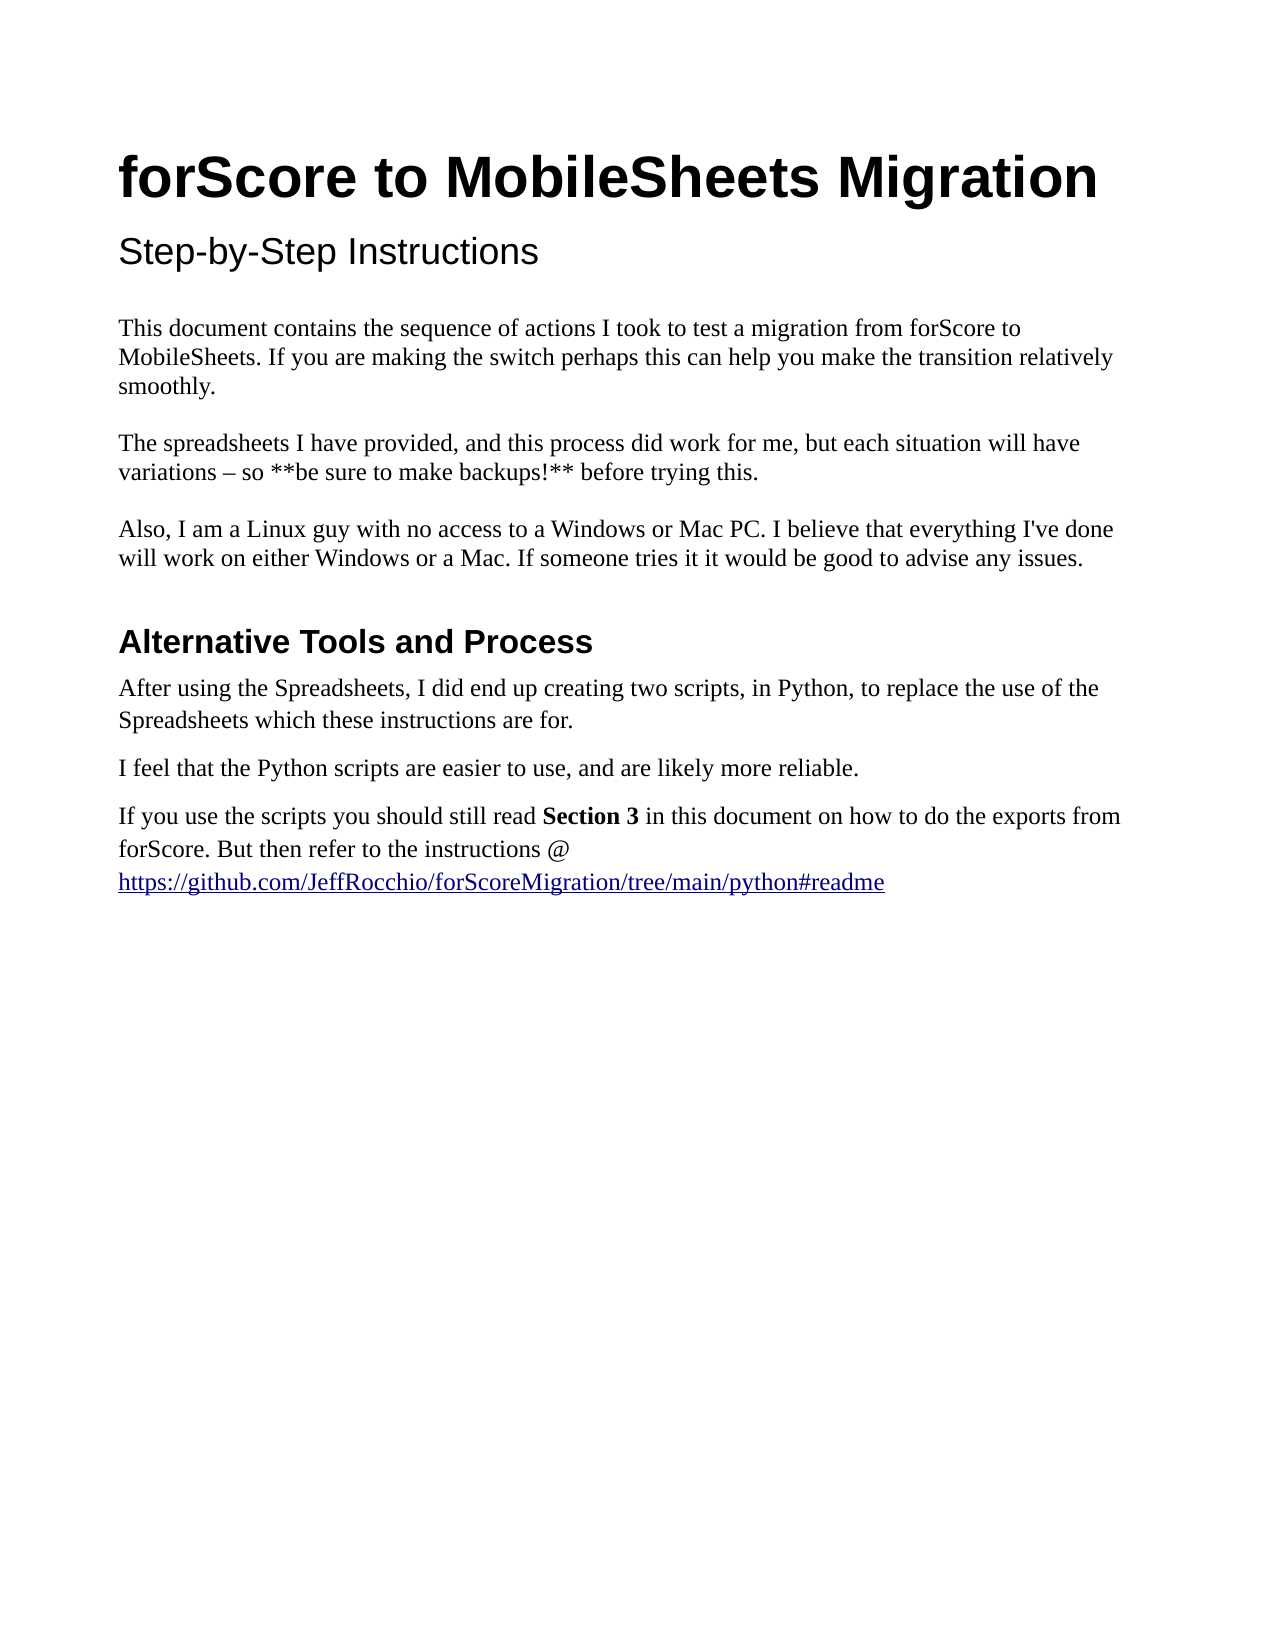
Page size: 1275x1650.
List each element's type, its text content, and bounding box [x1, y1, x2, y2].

text After using the Spreadsheets, I did end up creating two scripts, in Python, to replace the use of the Spreadsheets which these instructions are for. [118, 673, 1157, 734]
text I feel that the Python scripts are easier to use, and are likely more reliable. [118, 753, 1157, 782]
text This document contains the sequence of actions I took to test a migration from forScore to MobileSheets. If you are making the switch perhaps this can help you make the transition relatively smoothly. [118, 313, 1157, 399]
text Also, I am a Linux guy with no access to a Windows or Mac PC. I believe that everything I've done will work on either Windows or a Mac. If someone tries it it would be good to advise any issues. [118, 514, 1157, 572]
subtitle Alternative Tools and Process [118, 622, 1157, 660]
text If you use the scripts you should still read Section 3 in this document on how to do the exports from forScore. But then refer to the instructions @ https://github.com/JeffRocchio/forScoreMigration/tree/main/python#readme [118, 801, 1157, 896]
title forScore to MobileSheets Migration [118, 143, 1157, 210]
subtitle Step-by-Step Instructions [118, 229, 1157, 272]
text The spreadsheets I have provided, and this process did work for me, but each situation will have variations – so **be sure to make backups!** before trying this. [118, 428, 1157, 486]
